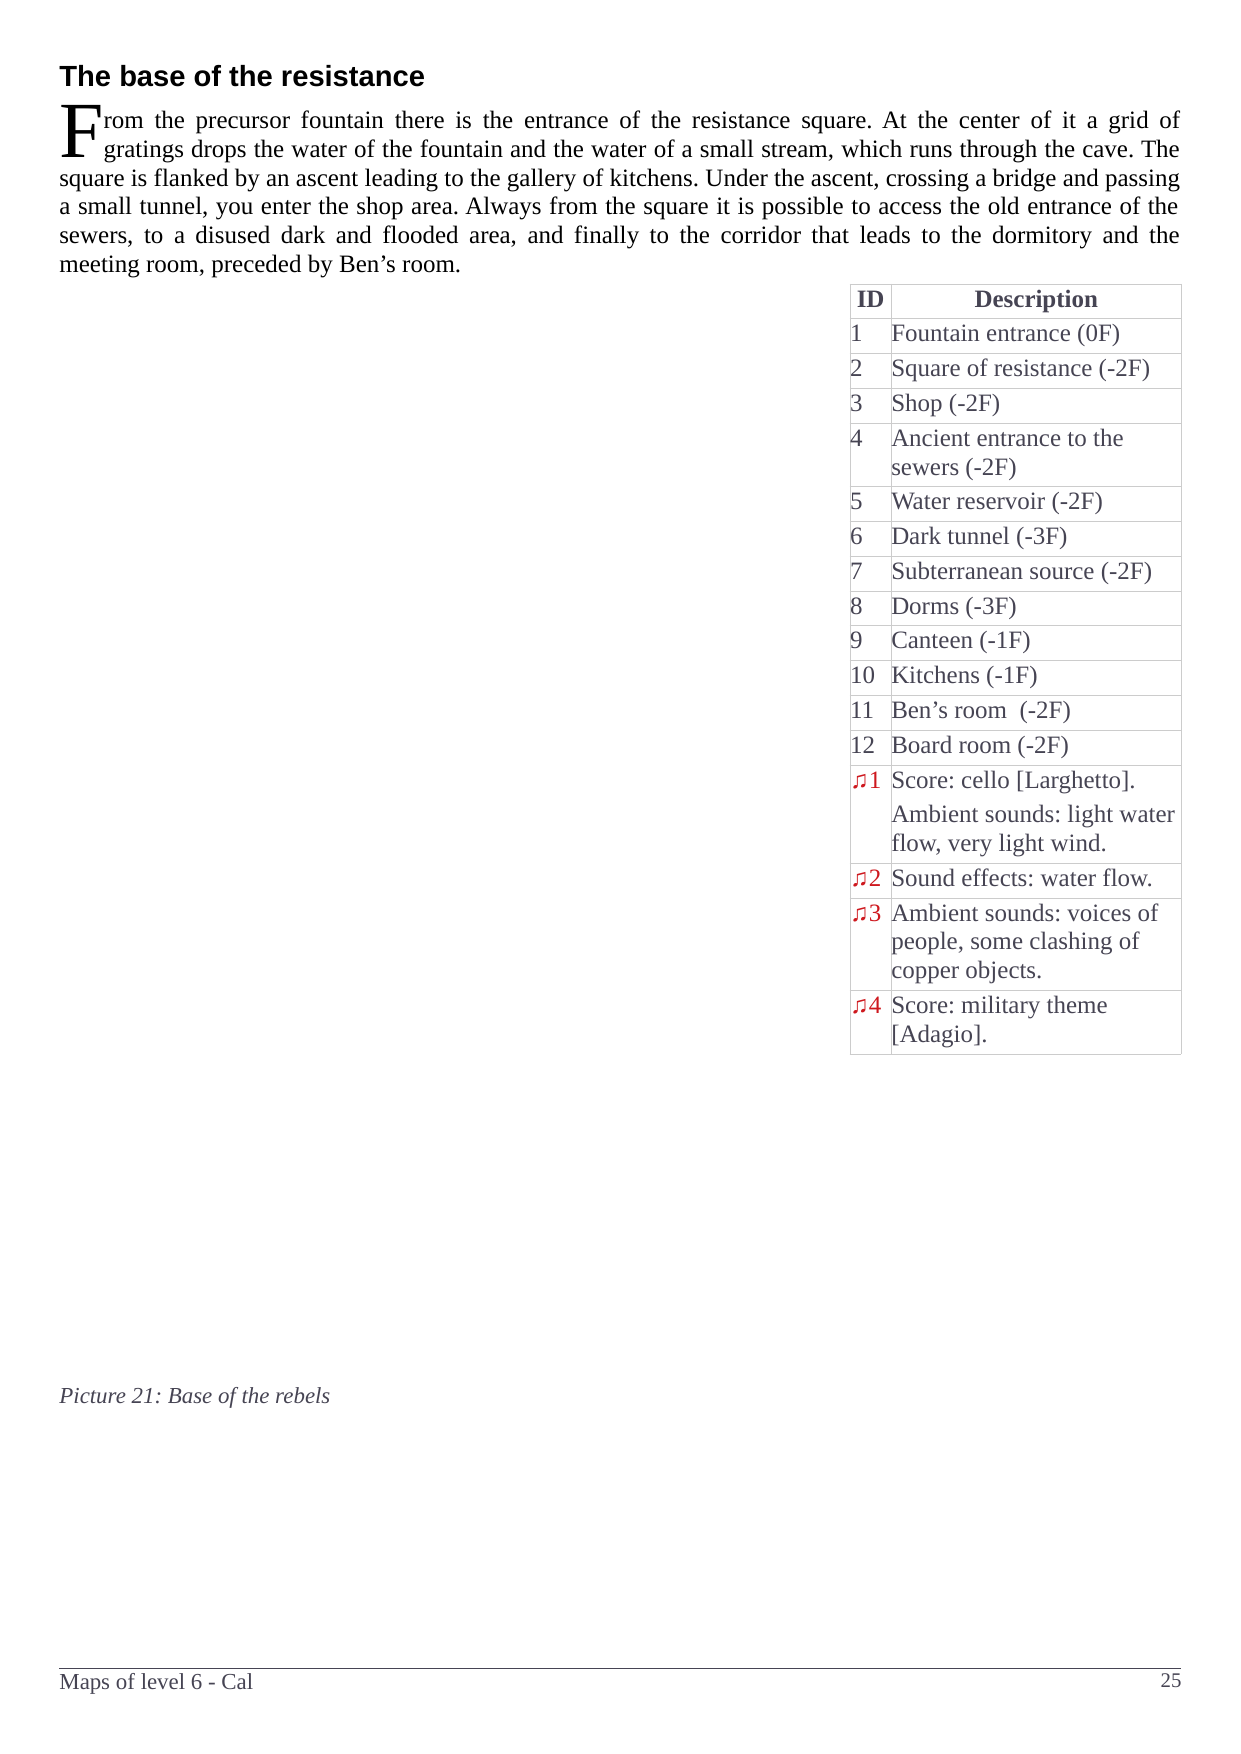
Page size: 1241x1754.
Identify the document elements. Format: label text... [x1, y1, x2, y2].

table_cell 7 [851, 557, 891, 591]
table_cell Shop (-2F) [892, 389, 1181, 423]
table_cell Sound effects: water flow. [892, 864, 1181, 898]
table_cell ♫1 [851, 766, 891, 863]
table_cell Dark tunnel (-3F) [892, 522, 1181, 556]
table_cell Ancient entrance to the sewers (-2F) [892, 424, 1181, 486]
table_header Description [892, 285, 1181, 318]
table_cell Canteen (-1F) [892, 626, 1181, 660]
table_cell Score: cello [Larghetto]. Ambient sounds: light water flow, very light wind. [892, 766, 1181, 863]
table_cell Dorms (-3F) [892, 592, 1181, 625]
table_cell 10 [851, 661, 891, 695]
table_header ID [851, 285, 891, 318]
table_cell [59, 284, 850, 1415]
table_cell Ben’s room (-2F) [892, 696, 1181, 730]
table_cell 2 [851, 354, 891, 388]
table_cell ♫3 [851, 899, 891, 990]
table_cell 9 [851, 626, 891, 660]
table_cell ♫4 [851, 991, 891, 1053]
subtitle The base of the resistance [59, 59, 1181, 93]
table_cell 11 [851, 696, 891, 730]
table_cell 12 [851, 731, 891, 764]
table_cell [64, 1389, 70, 1396]
table_cell Score: military theme [Adagio]. [892, 991, 1181, 1053]
table_cell ♫2 [851, 864, 891, 898]
table_cell Water reservoir (-2F) [892, 487, 1181, 521]
table_cell 4 [851, 424, 891, 486]
table_cell 1 [851, 319, 891, 353]
table_cell Board room (-2F) [892, 731, 1181, 764]
table_cell 3 [851, 389, 891, 423]
table_cell Ambient sounds: voices of people, some clashing of copper objects. [892, 899, 1181, 990]
table_cell 5 [851, 487, 891, 521]
table_cell Square of resistance (-2F) [892, 354, 1181, 388]
table_cell Subterranean source (-2F) [892, 557, 1181, 591]
table_cell Kitchens (-1F) [892, 661, 1181, 695]
table_cell 8 [851, 592, 891, 625]
table_cell [850, 1055, 1181, 1415]
table_cell 6 [851, 522, 891, 556]
table_cell Fountain entrance (0F) [892, 319, 1181, 353]
table_header From the precursor fountain there is the entrance of the resistance square. At the center of it a grid of gratings drops the water of the fountain and the water of a small stream, which runs through the cave. The square is flanked by an ascent leading to the gallery of kitchens. Under the ascent, crossing a bridge and passing a small tunnel, you enter the shop area. Always from the square it is possible to access the old entrance of the sewers, to a disused dark and flooded area, and finally to the corridor that leads to the dormitory and the meeting room, preceded by Ben’s room. [59, 105, 1181, 283]
